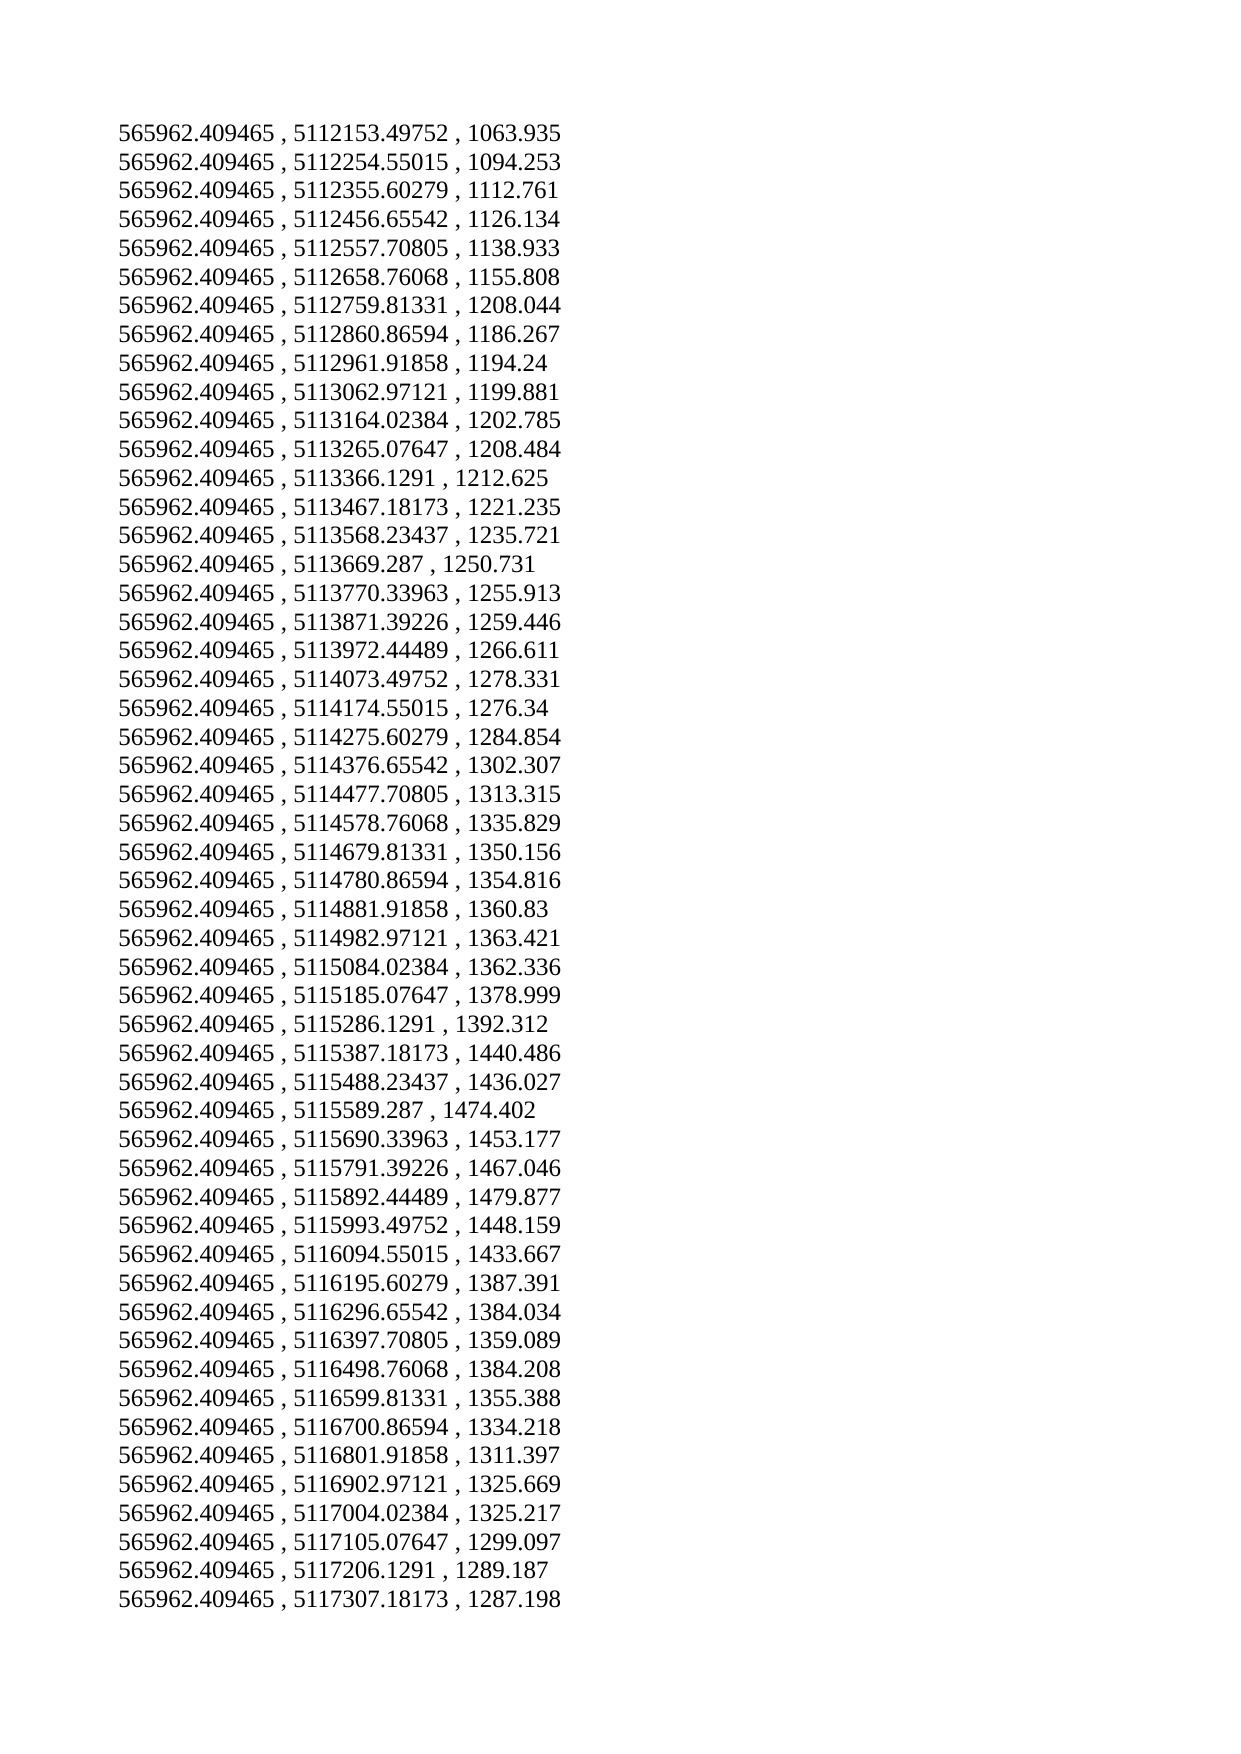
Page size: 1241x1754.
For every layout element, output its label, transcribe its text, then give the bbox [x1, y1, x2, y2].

text 565962.409465 , 5115589.287 , 1474.402 [118, 1096, 1122, 1124]
text 565962.409465 , 5113164.02384 , 1202.785 [118, 406, 1122, 434]
text 565962.409465 , 5114780.86594 , 1354.816 [118, 866, 1122, 894]
text 565962.409465 , 5114477.70805 , 1313.315 [118, 779, 1122, 808]
text 565962.409465 , 5116296.65542 , 1384.034 [118, 1297, 1122, 1326]
text 565962.409465 , 5116195.60279 , 1387.391 [118, 1268, 1122, 1297]
text 565962.409465 , 5115185.07647 , 1378.999 [118, 981, 1122, 1009]
text 565962.409465 , 5113972.44489 , 1266.611 [118, 636, 1122, 664]
text 565962.409465 , 5113568.23437 , 1235.721 [118, 521, 1122, 549]
text 565962.409465 , 5115690.33963 , 1453.177 [118, 1124, 1122, 1153]
text 565962.409465 , 5114578.76068 , 1335.829 [118, 808, 1122, 837]
text 565962.409465 , 5114881.91858 , 1360.83 [118, 894, 1122, 923]
text 565962.409465 , 5116599.81331 , 1355.388 [118, 1383, 1122, 1412]
text 565962.409465 , 5117307.18173 , 1287.198 [118, 1584, 1122, 1613]
text 565962.409465 , 5115286.1291 , 1392.312 [118, 1009, 1122, 1038]
text 565962.409465 , 5112355.60279 , 1112.761 [118, 176, 1122, 204]
text 565962.409465 , 5112759.81331 , 1208.044 [118, 291, 1122, 319]
text 565962.409465 , 5116397.70805 , 1359.089 [118, 1326, 1122, 1354]
text 565962.409465 , 5115084.02384 , 1362.336 [118, 952, 1122, 981]
text 565962.409465 , 5115488.23437 , 1436.027 [118, 1067, 1122, 1096]
text 565962.409465 , 5115993.49752 , 1448.159 [118, 1211, 1122, 1239]
text 565962.409465 , 5114275.60279 , 1284.854 [118, 722, 1122, 751]
text 565962.409465 , 5116902.97121 , 1325.669 [118, 1469, 1122, 1498]
text 565962.409465 , 5116801.91858 , 1311.397 [118, 1441, 1122, 1469]
text 565962.409465 , 5117206.1291 , 1289.187 [118, 1556, 1122, 1584]
text 565962.409465 , 5115791.39226 , 1467.046 [118, 1153, 1122, 1182]
text 565962.409465 , 5117004.02384 , 1325.217 [118, 1498, 1122, 1527]
text 565962.409465 , 5113265.07647 , 1208.484 [118, 434, 1122, 463]
text 565962.409465 , 5114073.49752 , 1278.331 [118, 664, 1122, 693]
text 565962.409465 , 5112456.65542 , 1126.134 [118, 204, 1122, 233]
text 565962.409465 , 5116700.86594 , 1334.218 [118, 1412, 1122, 1441]
text 565962.409465 , 5113366.1291 , 1212.625 [118, 463, 1122, 492]
text 565962.409465 , 5113062.97121 , 1199.881 [118, 377, 1122, 406]
text 565962.409465 , 5112658.76068 , 1155.808 [118, 262, 1122, 291]
text 565962.409465 , 5112557.70805 , 1138.933 [118, 233, 1122, 262]
text 565962.409465 , 5112153.49752 , 1063.935 [118, 118, 1122, 147]
text 565962.409465 , 5113871.39226 , 1259.446 [118, 607, 1122, 636]
text 565962.409465 , 5112961.91858 , 1194.24 [118, 348, 1122, 377]
text 565962.409465 , 5117105.07647 , 1299.097 [118, 1527, 1122, 1556]
text 565962.409465 , 5112254.55015 , 1094.253 [118, 147, 1122, 176]
text 565962.409465 , 5116094.55015 , 1433.667 [118, 1239, 1122, 1268]
text 565962.409465 , 5114174.55015 , 1276.34 [118, 693, 1122, 722]
text 565962.409465 , 5114982.97121 , 1363.421 [118, 923, 1122, 952]
text 565962.409465 , 5115892.44489 , 1479.877 [118, 1182, 1122, 1211]
text 565962.409465 , 5112860.86594 , 1186.267 [118, 319, 1122, 348]
text 565962.409465 , 5114679.81331 , 1350.156 [118, 837, 1122, 866]
text 565962.409465 , 5113770.33963 , 1255.913 [118, 578, 1122, 607]
text 565962.409465 , 5113467.18173 , 1221.235 [118, 492, 1122, 521]
text 565962.409465 , 5115387.18173 , 1440.486 [118, 1038, 1122, 1067]
text 565962.409465 , 5113669.287 , 1250.731 [118, 549, 1122, 578]
text 565962.409465 , 5114376.65542 , 1302.307 [118, 751, 1122, 779]
text 565962.409465 , 5116498.76068 , 1384.208 [118, 1354, 1122, 1383]
